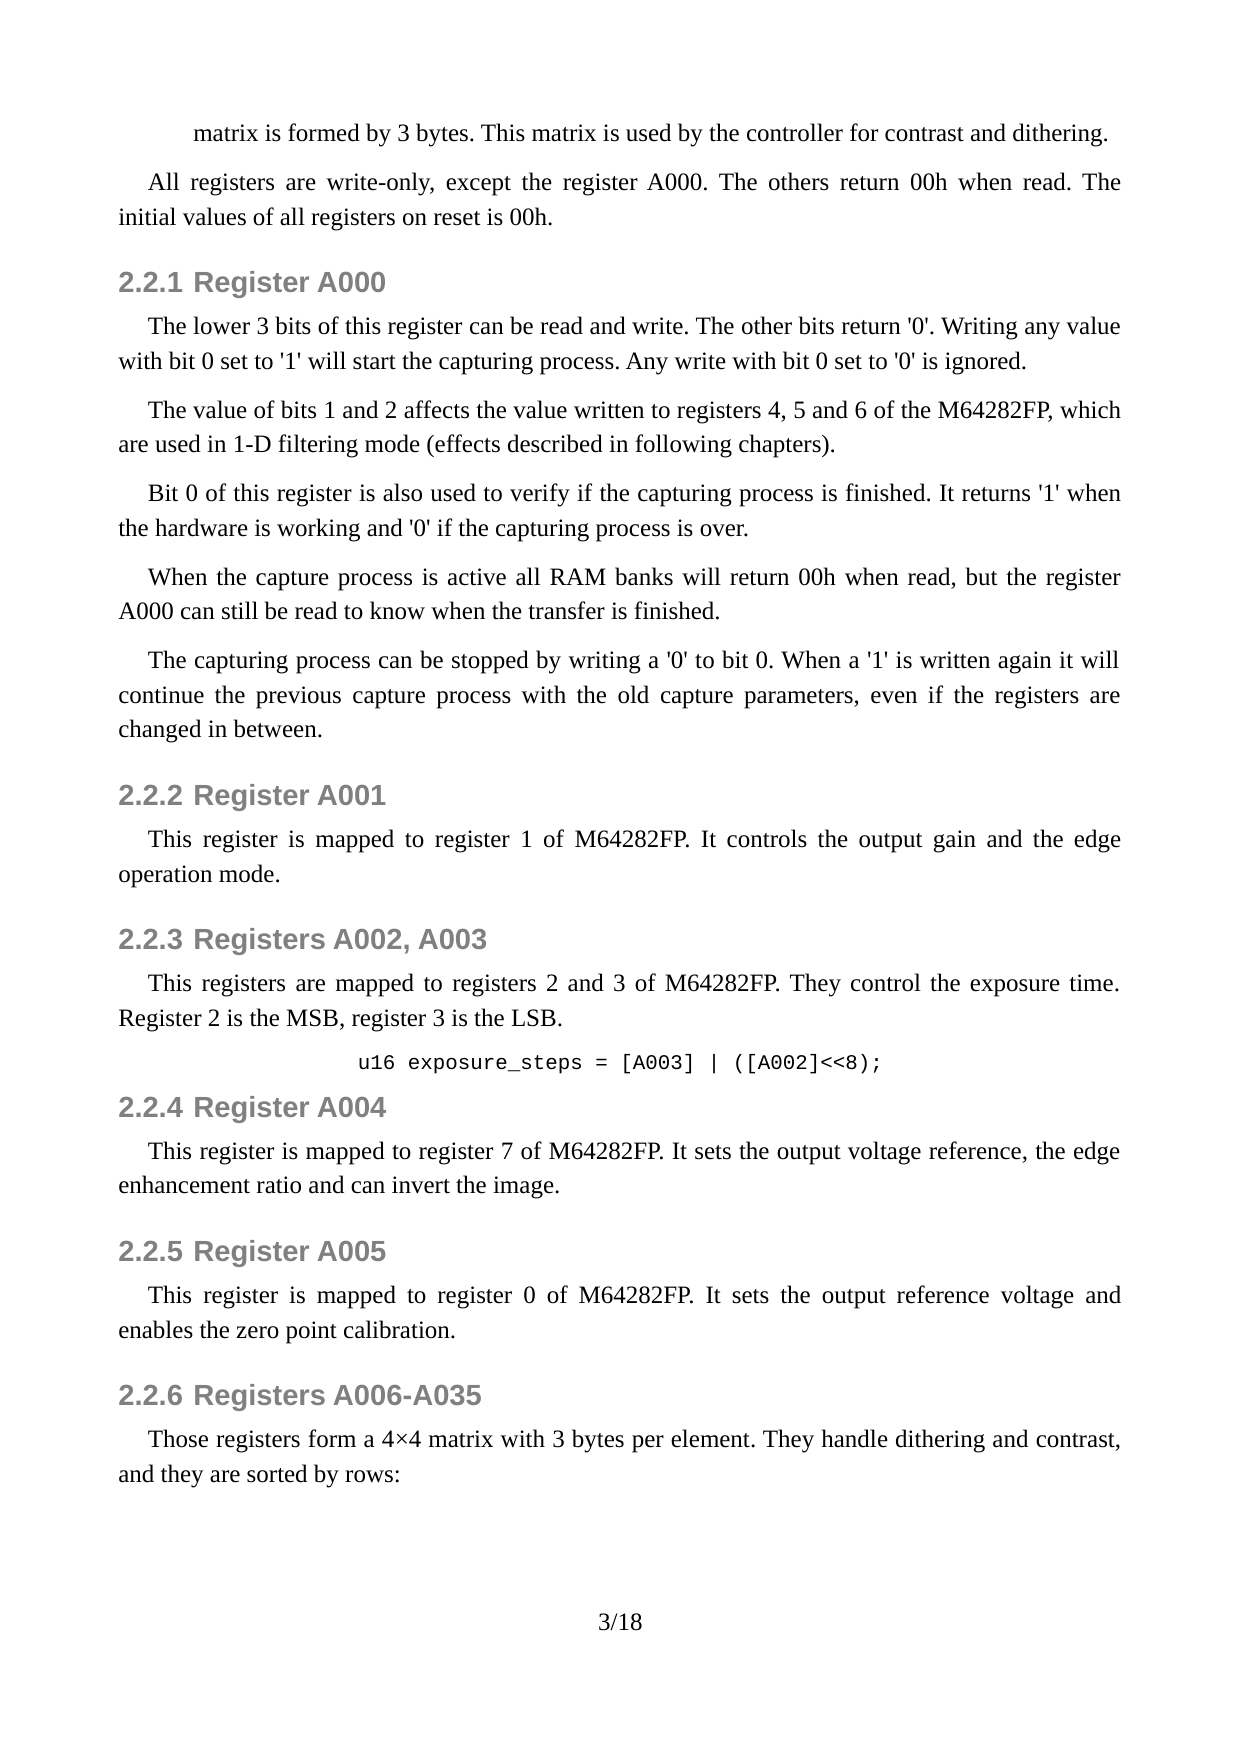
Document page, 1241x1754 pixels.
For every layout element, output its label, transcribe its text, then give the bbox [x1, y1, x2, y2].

subtitle Registers A006-A035 [118, 1378, 1122, 1412]
subtitle Register A000 [118, 265, 1122, 299]
subtitle Registers A002, A003 [118, 922, 1122, 956]
list matrix is formed by 3 bytes. This matrix is used by the controller for contrast and dithering. [156, 118, 1122, 147]
text u16 exposure_steps = [A003] | ([A002]<<8); [118, 1052, 1122, 1076]
text All registers are write-only, except the register A000. The others return 00h when read. The initial values of all registers on reset is 00h. [118, 167, 1122, 230]
text The value of bits 1 and 2 affects the value written to registers 4, 5 and 6 of the M64282FP, which are used in 1-D filtering mode (effects described in following chapters). [118, 395, 1122, 458]
text The lower 3 bits of this register can be read and write. The other bits return '0'. Writing any value with bit 0 set to '1' will start the capturing process. Any write with bit 0 set to '0' is ignored. [118, 311, 1122, 374]
text This register is mapped to register 0 of M64282FP. It sets the output reference voltage and enables the zero point calibration. [118, 1280, 1122, 1343]
text This register is mapped to register 1 of M64282FP. It controls the output gain and the edge operation mode. [118, 824, 1122, 887]
text Those registers form a 4×4 matrix with 3 bytes per element. They handle dithering and contrast, and they are sorted by rows: [118, 1424, 1122, 1488]
text The capturing process can be stopped by writing a '0' to bit 0. When a '1' is written again it will continue the previous capture process with the old capture parameters, even if the registers are changed in between. [118, 646, 1122, 743]
text This registers are mapped to registers 2 and 3 of M64282FP. They control the exposure time. Register 2 is the MSB, register 3 is the LSB. [118, 968, 1122, 1032]
text When the capture process is active all RAM banks will return 00h when read, but the register A000 can still be read to know when the transfer is finished. [118, 562, 1122, 625]
subtitle Register A004 [118, 1090, 1122, 1124]
text This register is mapped to register 7 of M64282FP. It sets the output voltage reference, the edge enhancement ratio and can invert the image. [118, 1136, 1122, 1199]
subtitle Register A005 [118, 1234, 1122, 1268]
text Bit 0 of this register is also used to verify if the capturing process is finished. It returns '1' when the hardware is working and '0' if the capturing process is over. [118, 478, 1122, 542]
subtitle Register A001 [118, 778, 1122, 812]
